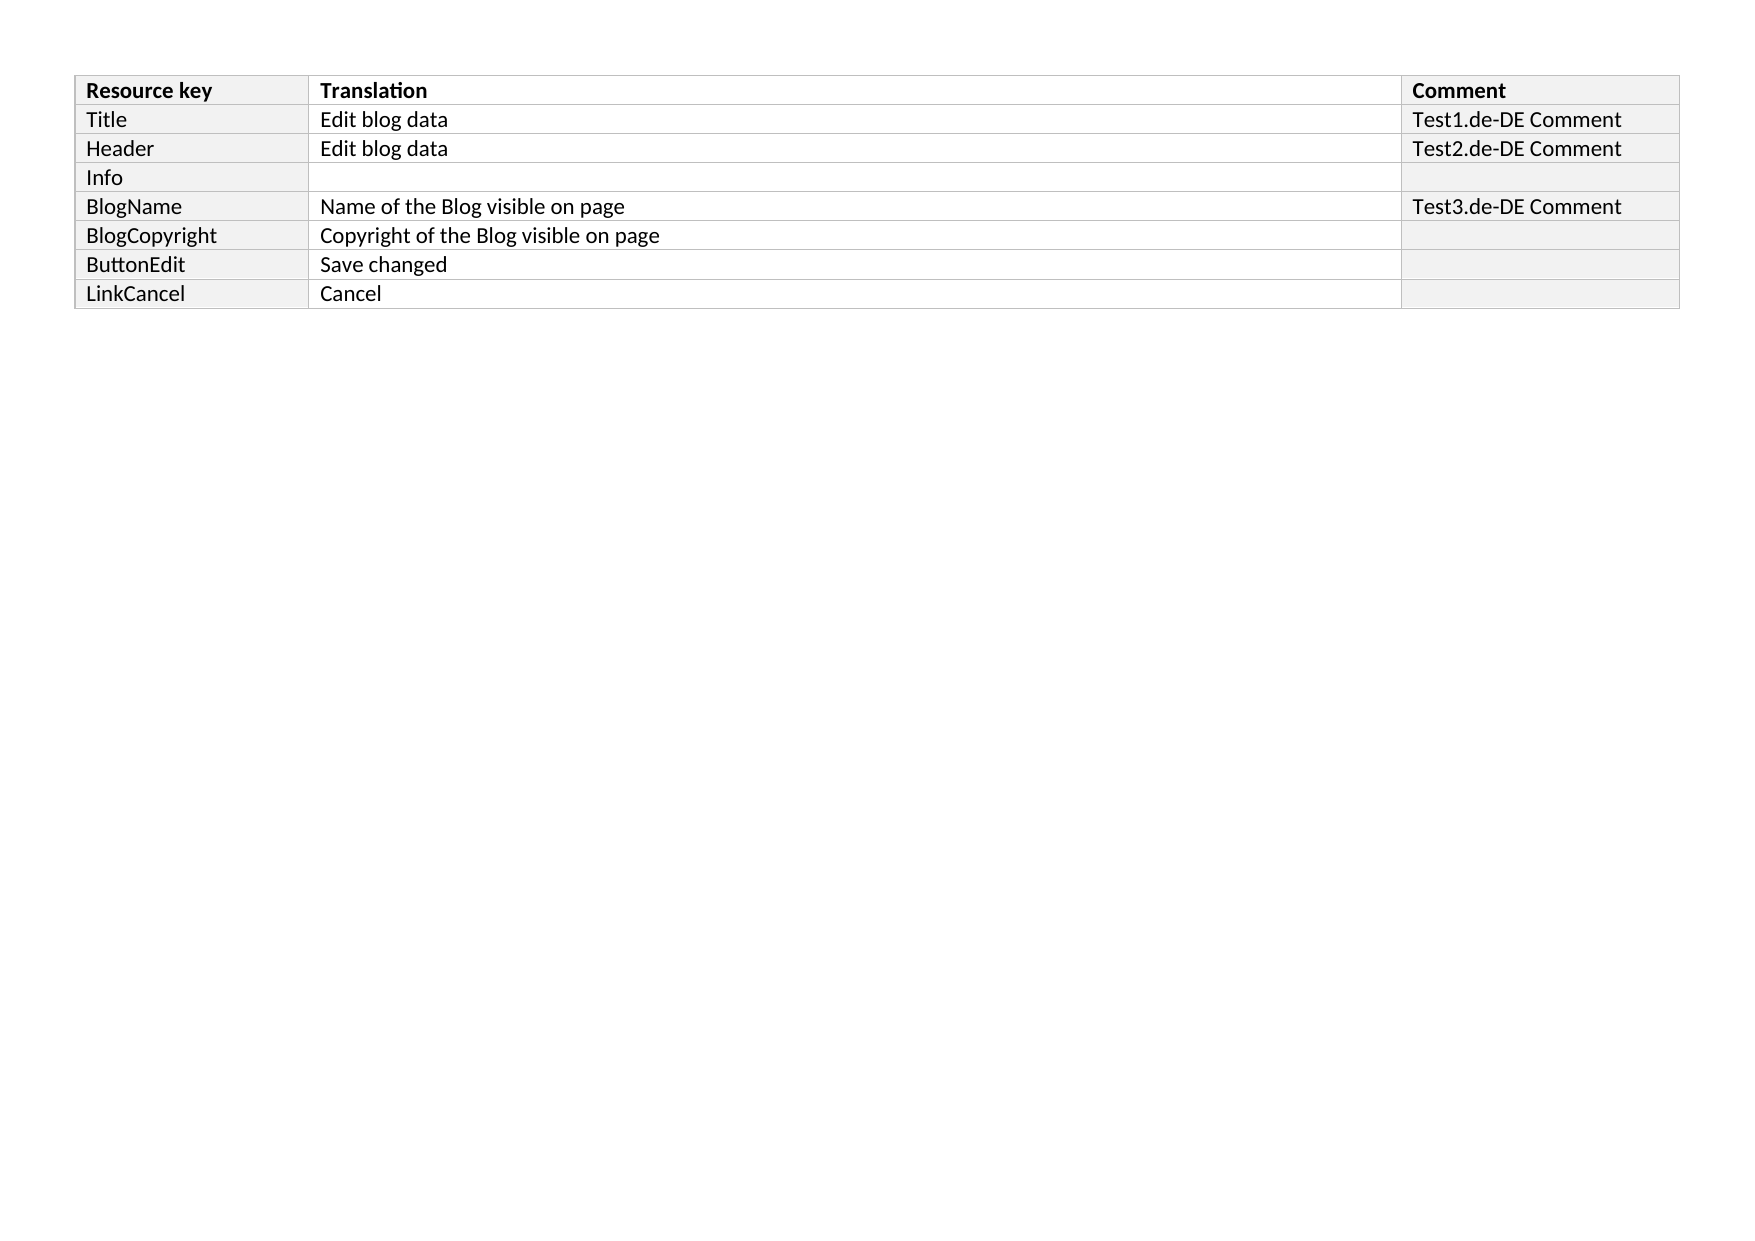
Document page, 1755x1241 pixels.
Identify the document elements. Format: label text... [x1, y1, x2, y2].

table_cell Copyright of the Blog visible on page [309, 221, 1401, 249]
table_cell Test3.de-DE Comment [1402, 192, 1679, 220]
table_cell Edit blog data [309, 134, 1401, 162]
table_cell [1402, 221, 1679, 249]
table_cell ButtonEdit [76, 250, 308, 278]
table_cell Info [76, 163, 308, 191]
table_cell Cancel [309, 280, 1401, 307]
table_header Comment [1402, 76, 1679, 104]
table_header Resource key [76, 76, 308, 104]
table_cell Save changed [309, 250, 1401, 278]
table_cell [1402, 250, 1679, 278]
table_cell [1402, 280, 1679, 307]
table_cell BlogName [76, 192, 308, 220]
table_cell [309, 163, 1401, 191]
table_header Translation [309, 76, 1401, 104]
table_cell LinkCancel [76, 280, 308, 307]
table_cell Test2.de-DE Comment [1402, 134, 1679, 162]
table_cell Title [76, 105, 308, 133]
table_cell Test1.de-DE Comment [1402, 105, 1679, 133]
table_cell [1402, 163, 1679, 191]
table_cell Name of the Blog visible on page [309, 192, 1401, 220]
table_cell Header [76, 134, 308, 162]
table_cell BlogCopyright [76, 221, 308, 249]
table_cell Edit blog data [309, 105, 1401, 133]
